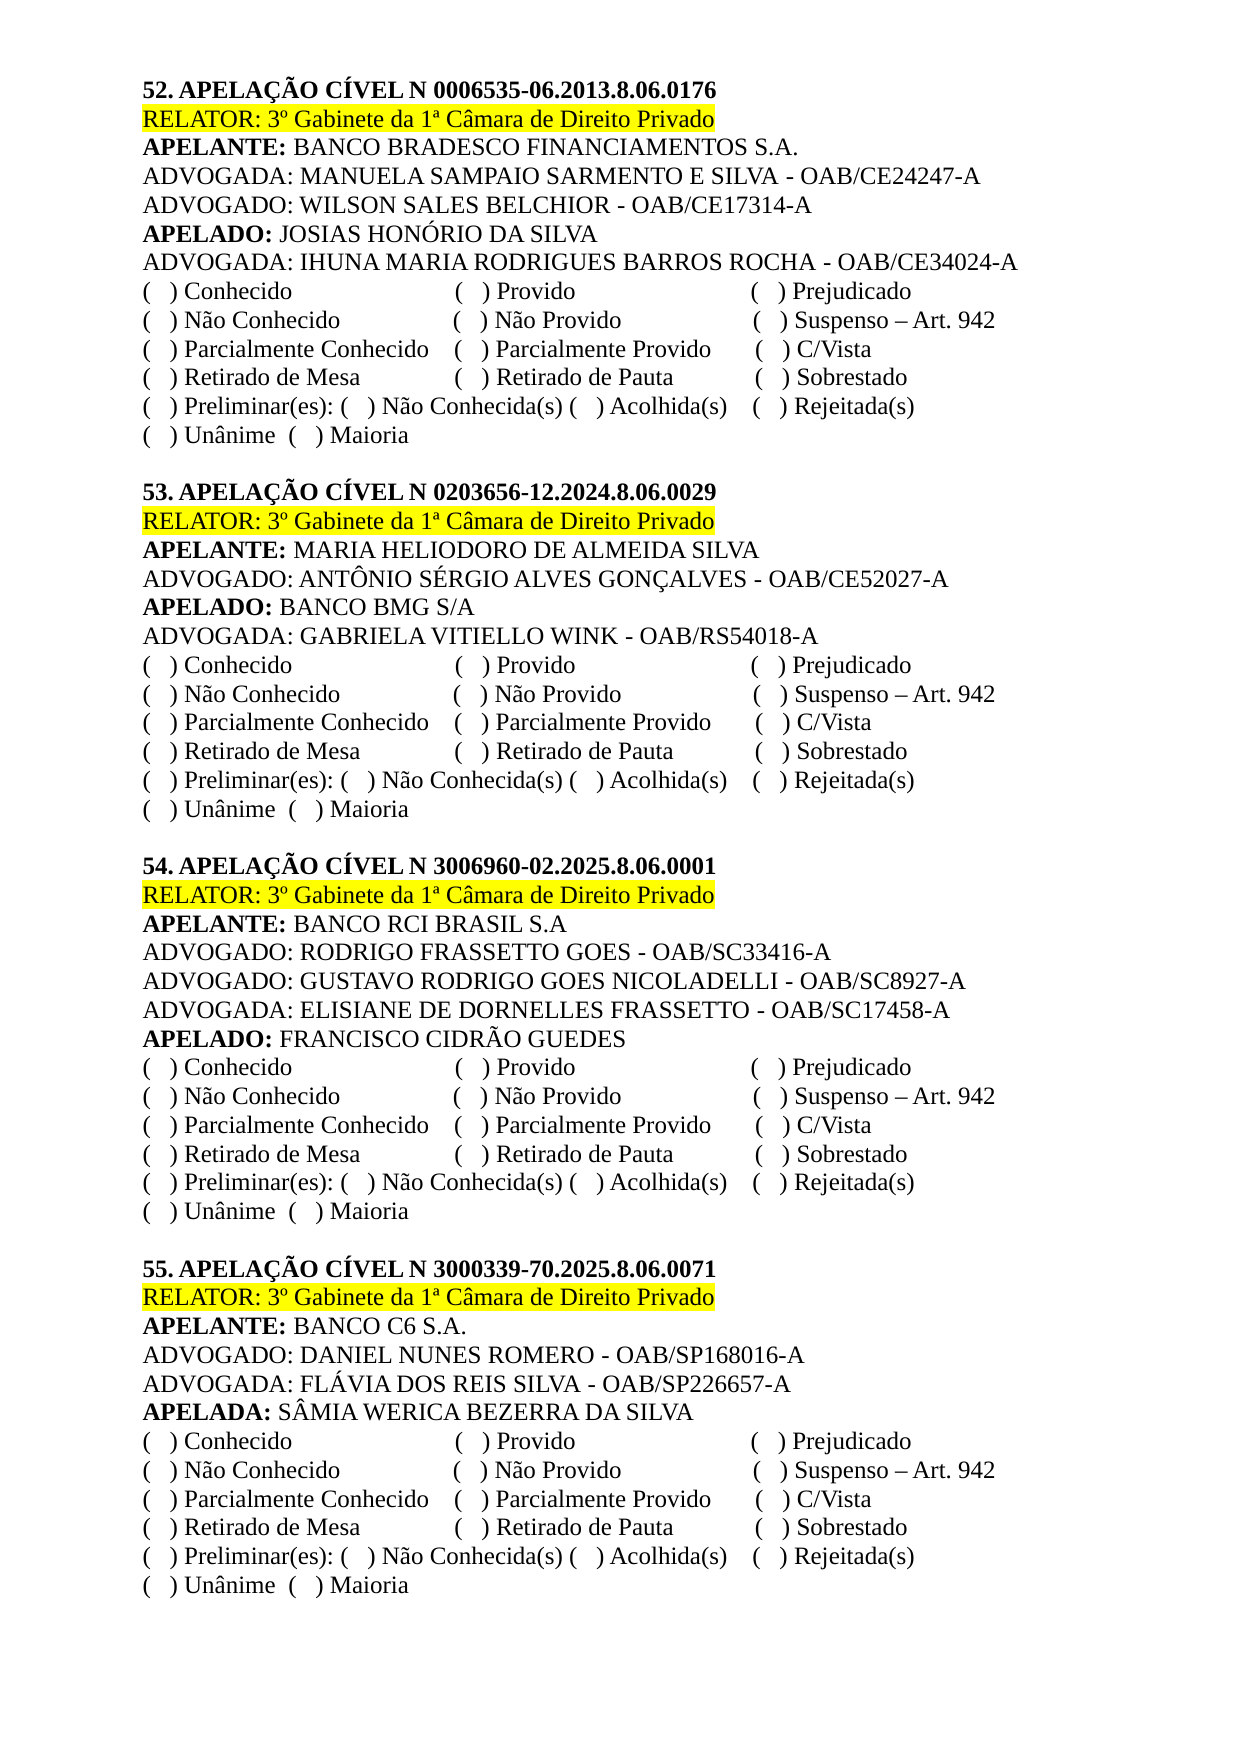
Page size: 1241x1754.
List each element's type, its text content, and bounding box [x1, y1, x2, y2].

text ( ) Preliminar(es): ( ) Não Conhecida(s) ( ) Acolhida(s) ( ) Rejeitada(s) [142, 1541, 1141, 1570]
text ( ) Parcialmente Conhecido ( ) Parcialmente Provido ( ) C/Vista [142, 1110, 1141, 1139]
text ( ) Retirado de Mesa ( ) Retirado de Pauta ( ) Sobrestado [142, 1512, 1141, 1541]
text ( ) Parcialmente Conhecido ( ) Parcialmente Provido ( ) C/Vista [142, 1484, 1141, 1512]
text ( ) Preliminar(es): ( ) Não Conhecida(s) ( ) Acolhida(s) ( ) Rejeitada(s) [142, 1167, 1141, 1196]
text ( ) Unânime ( ) Maioria 55. APELAÇÃO CÍVEL N 3000339-70.2025.8.06.0071 RELATOR: 3º Gabinete da 1ª Câmara de Direito Privado APELANTE: BANCO C6 S.A. ADVOGADO: DANIEL NUNES ROMERO - OAB/SP168016-A ADVOGADA: FLÁVIA DOS REIS SILVA - OAB/SP226657-A APELADA: SÂMIA WERICA BEZERRA DA SILVA ( ) Conhecido ( ) Provido ( ) Prejudicado [142, 1196, 1141, 1455]
text ( ) Retirado de Mesa ( ) Retirado de Pauta ( ) Sobrestado [142, 362, 1141, 391]
text ( ) Unânime ( ) Maioria 54. APELAÇÃO CÍVEL N 3006960-02.2025.8.06.0001 RELATOR: 3º Gabinete da 1ª Câmara de Direito Privado APELANTE: BANCO RCI BRASIL S.A ADVOGADO: RODRIGO FRASSETTO GOES - OAB/SC33416-A ADVOGADO: GUSTAVO RODRIGO GOES NICOLADELLI - OAB/SC8927-A ADVOGADA: ELISIANE DE DORNELLES FRASSETTO - OAB/SC17458-A APELADO: FRANCISCO CIDRÃO GUEDES ( ) Conhecido ( ) Provido ( ) Prejudicado [142, 794, 1141, 1081]
text ( ) Preliminar(es): ( ) Não Conhecida(s) ( ) Acolhida(s) ( ) Rejeitada(s) [142, 391, 1141, 420]
text ( ) Retirado de Mesa ( ) Retirado de Pauta ( ) Sobrestado [142, 736, 1141, 765]
text 52. APELAÇÃO CÍVEL N 0006535-06.2013.8.06.0176 RELATOR: 3º Gabinete da 1ª Câmara de Direito Privado APELANTE: BANCO BRADESCO FINANCIAMENTOS S.A. ADVOGADA: MANUELA SAMPAIO SARMENTO E SILVA - OAB/CE24247-A ADVOGADO: WILSON SALES BELCHIOR - OAB/CE17314-A APELADO: JOSIAS HONÓRIO DA SILVA ADVOGADA: IHUNA MARIA RODRIGUES BARROS ROCHA - OAB/CE34024-A ( ) Conhecido ( ) Provido ( ) Prejudicado [142, 75, 1141, 305]
text ( ) Não Conhecido ( ) Não Provido ( ) Suspenso – Art. 942 [142, 679, 1141, 707]
text ( ) Não Conhecido ( ) Não Provido ( ) Suspenso – Art. 942 [142, 1455, 1141, 1484]
text ( ) Parcialmente Conhecido ( ) Parcialmente Provido ( ) C/Vista [142, 334, 1141, 362]
text ( ) Preliminar(es): ( ) Não Conhecida(s) ( ) Acolhida(s) ( ) Rejeitada(s) [142, 765, 1141, 794]
text ( ) Parcialmente Conhecido ( ) Parcialmente Provido ( ) C/Vista [142, 707, 1141, 736]
text ( ) Unânime ( ) Maioria [142, 1570, 1141, 1627]
text ( ) Não Conhecido ( ) Não Provido ( ) Suspenso – Art. 942 [142, 305, 1141, 334]
text ( ) Não Conhecido ( ) Não Provido ( ) Suspenso – Art. 942 [142, 1081, 1141, 1110]
text ( ) Unânime ( ) Maioria 53. APELAÇÃO CÍVEL N 0203656-12.2024.8.06.0029 RELATOR: 3º Gabinete da 1ª Câmara de Direito Privado APELANTE: MARIA HELIODORO DE ALMEIDA SILVA ADVOGADO: ANTÔNIO SÉRGIO ALVES GONÇALVES - OAB/CE52027-A APELADO: BANCO BMG S/A ADVOGADA: GABRIELA VITIELLO WINK - OAB/RS54018-A ( ) Conhecido ( ) Provido ( ) Prejudicado [142, 420, 1141, 679]
text ( ) Retirado de Mesa ( ) Retirado de Pauta ( ) Sobrestado [142, 1139, 1141, 1167]
